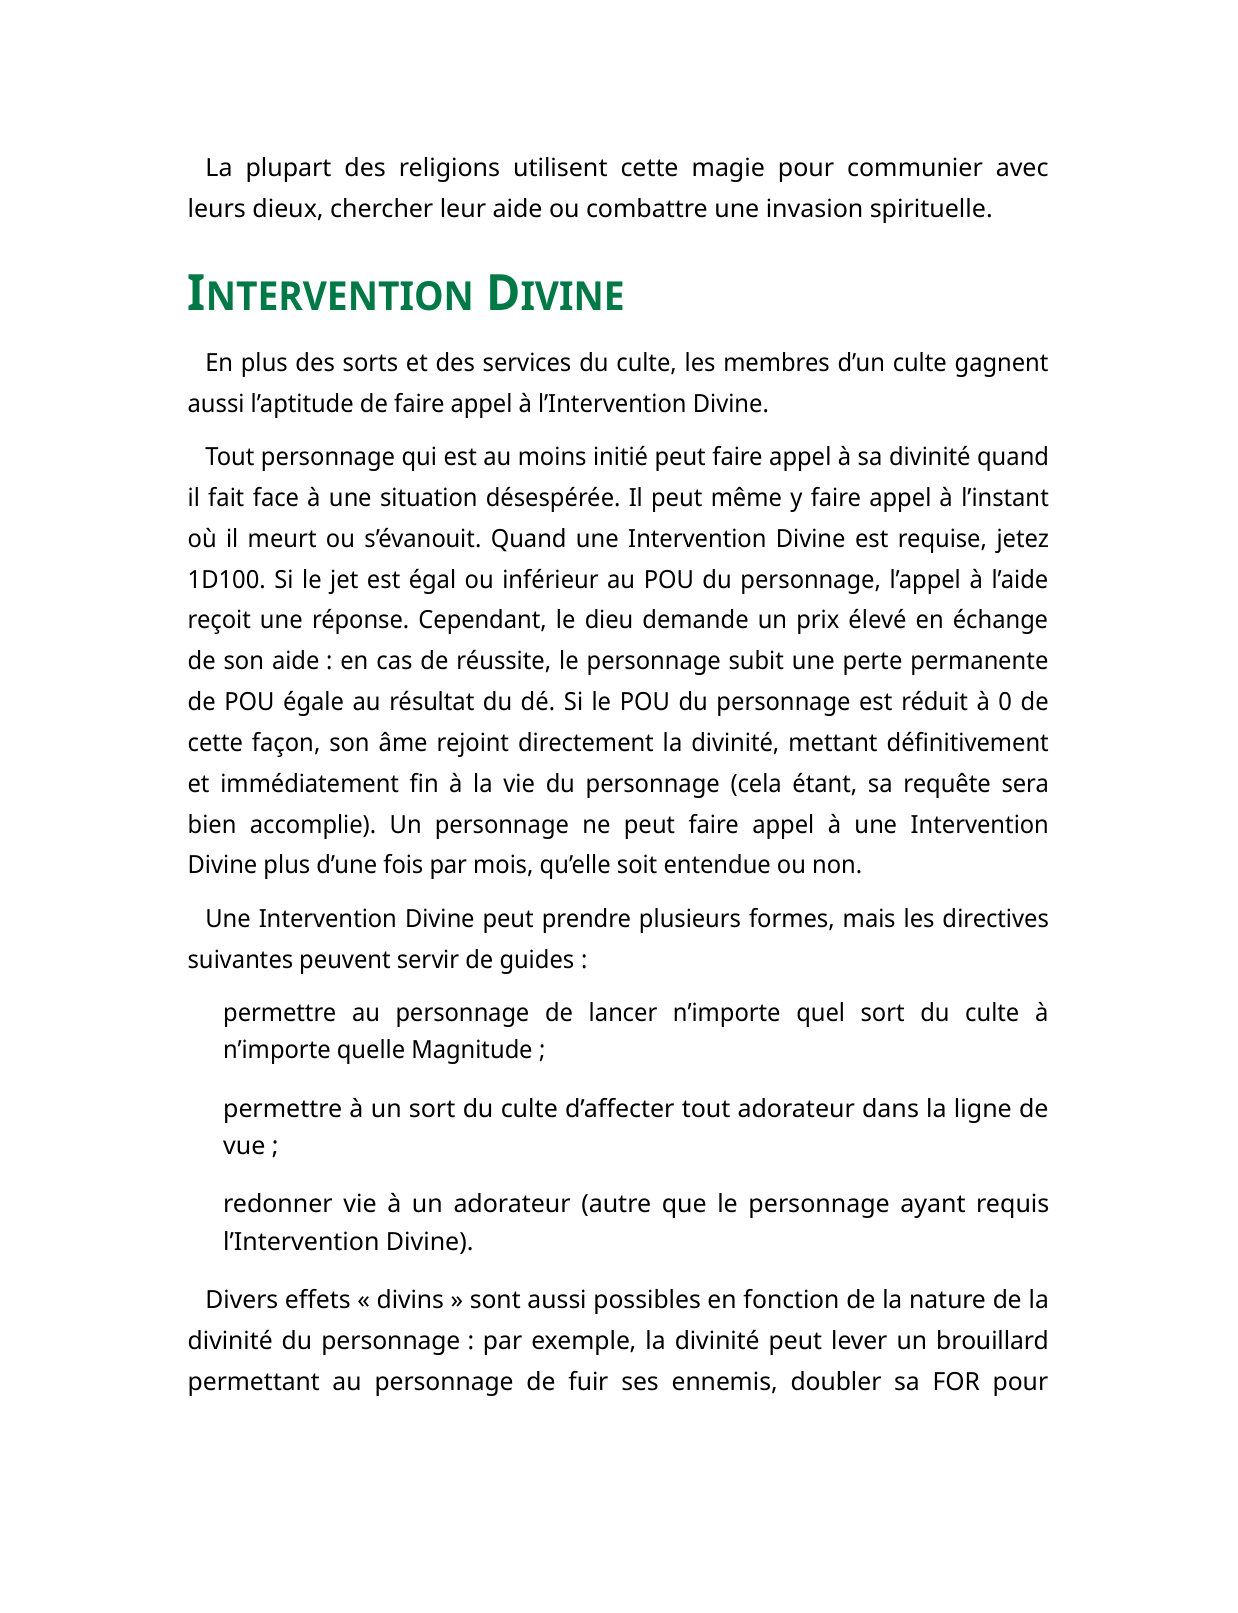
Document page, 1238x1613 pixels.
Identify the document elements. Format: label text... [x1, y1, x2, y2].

text Une Intervention Divine peut prendre plusieurs formes, mais les directives suivantes peuvent servir de guides : [187, 900, 1050, 975]
list redonner vie à un adorateur (autre que le personnage ayant requis l’Intervention Divine). [223, 1186, 1050, 1257]
list permettre au personnage de lancer n’importe quel sort du culte à n’importe quelle Magnitude ; [223, 994, 1050, 1066]
subtitle Intervention Divine [187, 257, 1050, 325]
list permettre à un sort du culte d’affecter tout adorateur dans la ligne de vue ; [223, 1090, 1050, 1162]
text En plus des sorts et des services du culte, les membres d’un culte gagnent aussi l’aptitude de faire appel à l’Intervention Divine. [187, 344, 1050, 419]
text La plupart des religions utilisent cette magie pour communier avec leurs dieux, chercher leur aide ou combattre une invasion spirituelle. [187, 150, 1050, 225]
text Tout personnage qui est au moins initié peut faire appel à sa divinité quand il fait face à une situation désespérée. Il peut même y faire appel à l’instant où il meurt ou s’évanouit. Quand une Intervention Divine est requise, jetez 1D100. Si le jet est égal ou inférieur au POU du personnage, l’appel à l’aide reçoit une réponse. Cependant, le dieu demande un prix élevé en échange de son aide : en cas de réussite, le personnage subit une perte permanente de POU égale au résultat du dé. Si le POU du personnage est réduit à 0 de cette façon, son âme rejoint directement la divinité, mettant définitivement et immédiatement fin à la vie du personnage (cela étant, sa requête sera bien accomplie). Un personnage ne peut faire appel à une Intervention Divine plus d’une fois par mois, qu’elle soit entendue ou non. [187, 439, 1050, 881]
text Divers effets « divins » sont aussi possibles en fonction de la nature de la divinité du personnage : par exemple, la divinité peut lever un brouillard permettant au personnage de fuir ses ennemis, doubler sa FOR pour [187, 1281, 1050, 1397]
